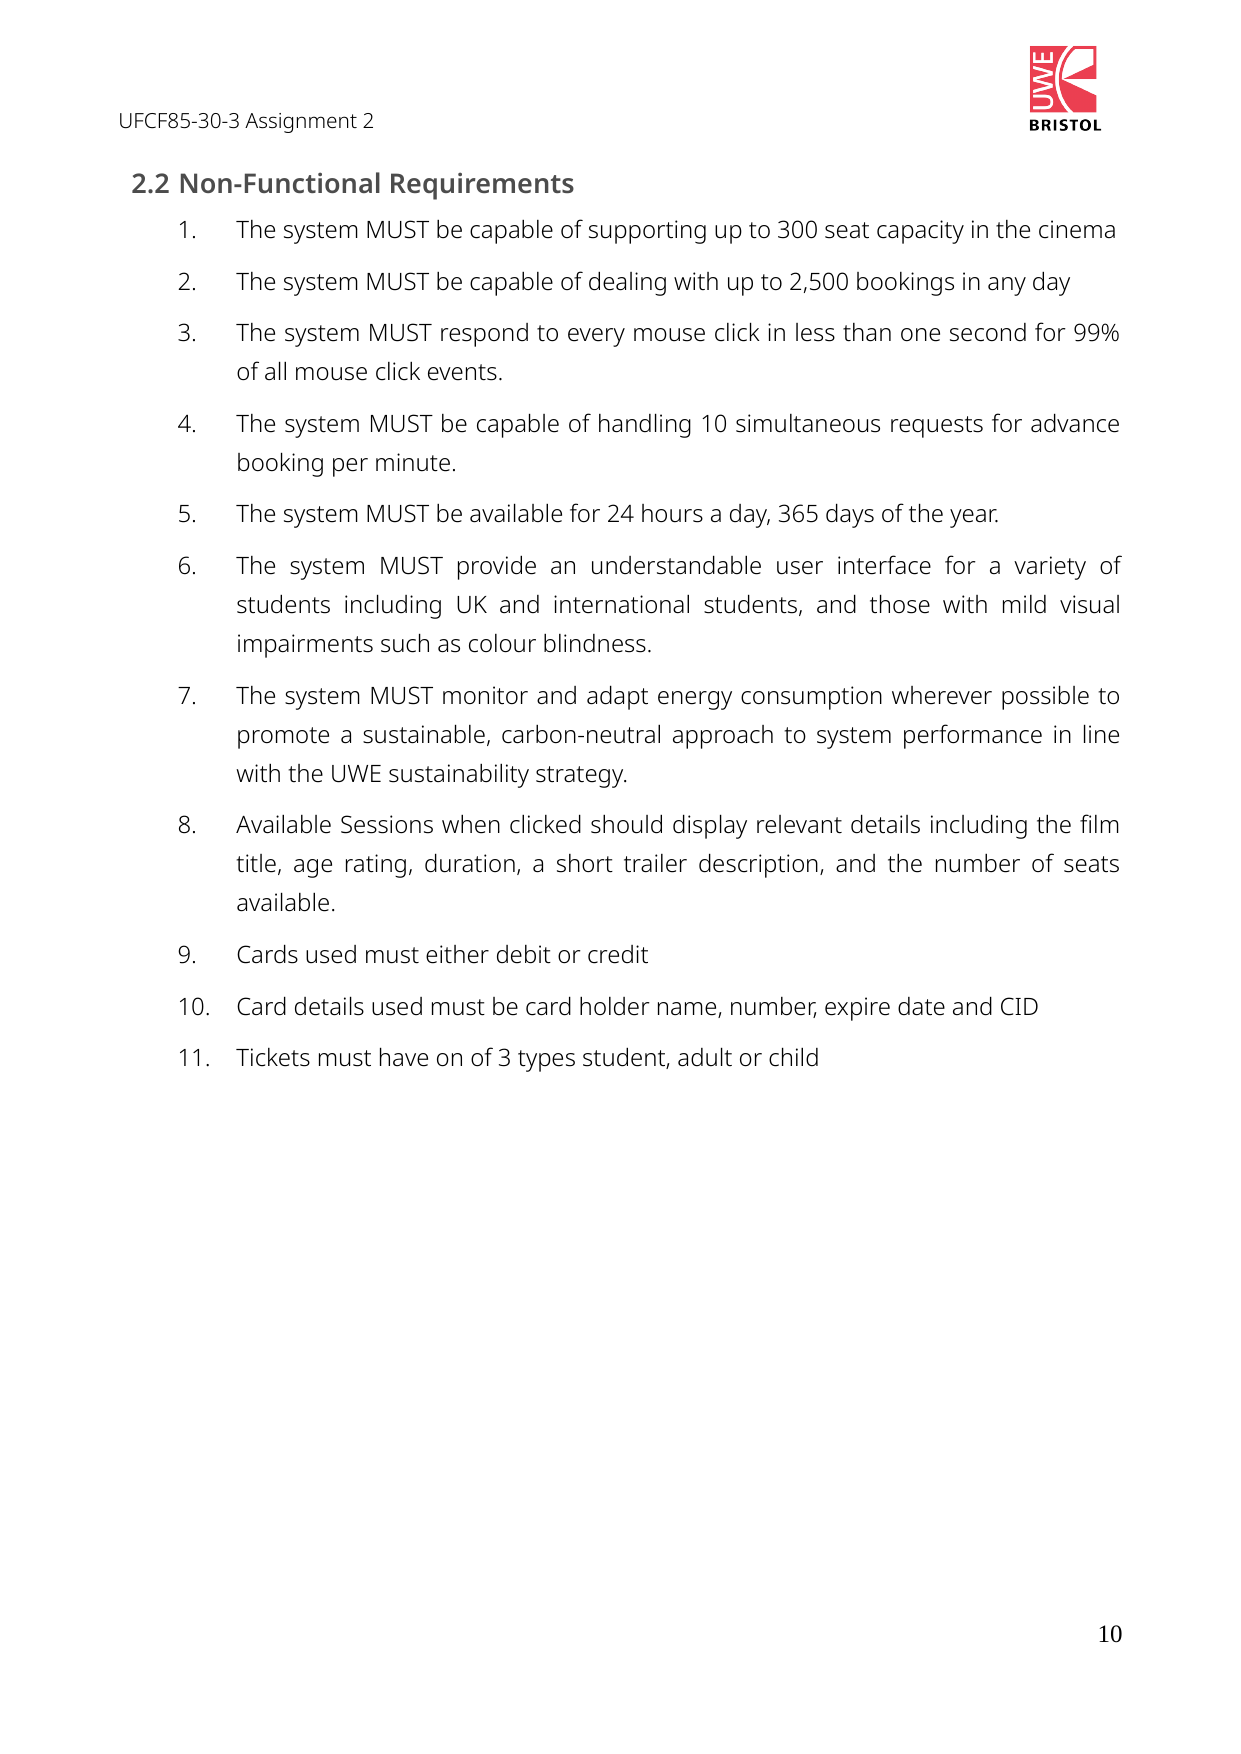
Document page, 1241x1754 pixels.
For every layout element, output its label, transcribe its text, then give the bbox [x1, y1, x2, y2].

list Card details used must be card holder name, number, expire date and CID [177, 989, 1122, 1022]
list Available Sessions when clicked should display relevant details including the film title, age rating, duration, a short trailer description, and the number of seats available. [177, 808, 1122, 919]
list The system MUST be available for 24 hours a day, 365 days of the year. [177, 497, 1122, 530]
list The system MUST be capable of dealing with up to 2,500 bookings in any day [177, 264, 1122, 297]
list The system MUST be capable of supporting up to 300 seat capacity in the cinema [177, 213, 1122, 245]
list The system MUST respond to every mouse click in less than one second for 99% of all mouse click events. [177, 316, 1122, 388]
list The system MUST be capable of handling 10 simultaneous requests for advance booking per minute. [177, 407, 1122, 478]
subtitle Non-Functional Requirements [124, 164, 1122, 201]
list The system MUST monitor and adapt energy consumption wherever possible to promote a sustainable, carbon-neutral approach to system performance in line with the UWE sustainability strategy. [177, 678, 1122, 789]
list Cards used must either debit or credit [177, 938, 1122, 970]
picture [1012, 35, 1119, 141]
list The system MUST provide an understandable user interface for a variety of students including UK and international students, and those with mild visual impairments such as colour blindness. [177, 549, 1122, 659]
list Tickets must have on of 3 types student, adult or child [177, 1041, 1122, 1073]
